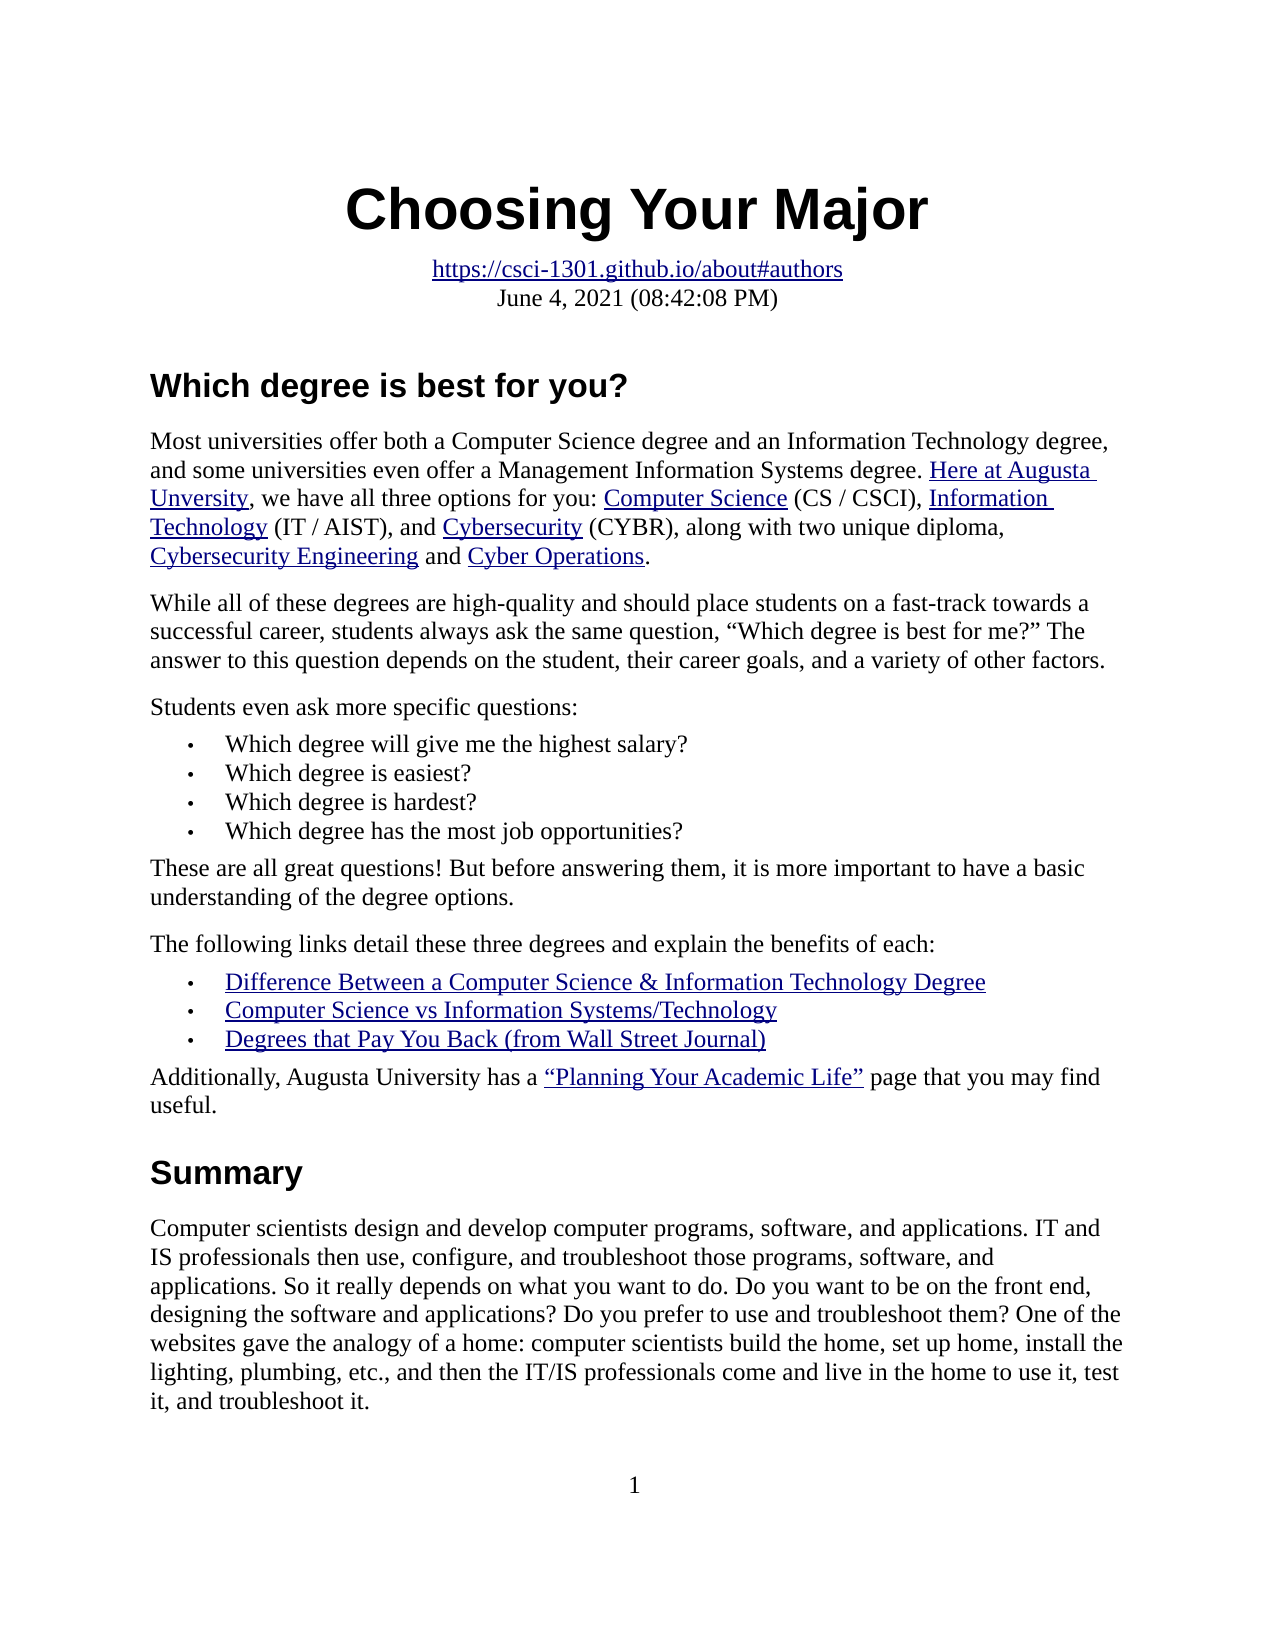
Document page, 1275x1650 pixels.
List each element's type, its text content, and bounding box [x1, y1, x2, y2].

list Which degree has the most job opportunities? [187, 816, 1125, 844]
list Which degree is easiest? [187, 758, 1125, 787]
list Difference Between a Computer Science & Information Technology Degree [187, 967, 1125, 995]
text The following links detail these three degrees and explain the benefits of each: [150, 929, 1125, 958]
list Which degree will give me the highest salary? [187, 729, 1125, 758]
list Degrees that Pay You Back (from Wall Street Journal) [187, 1024, 1125, 1053]
text https://csci-1301.github.io/about#authors [150, 254, 1125, 283]
text Most universities offer both a Computer Science degree and an Information Technology degree, and some universities even offer a Management Information Systems degree. Here at Augusta Unversity, we have all three options for you: Computer Science (CS / CSCI), Information Technology (IT / AIST), and Cybersecurity (CYBR), along with two unique diploma, Cybersecurity Engineering and Cyber Operations. [150, 426, 1125, 570]
subtitle Which degree is best for you? [150, 366, 1125, 404]
text Computer scientists design and develop computer programs, software, and applications. IT and IS professionals then use, configure, and troubleshoot those programs, software, and applications. So it really depends on what you want to do. Do you want to be on the front end, designing the software and applications? Do you prefer to use and troubleshoot them? One of the websites gave the analogy of a home: computer scientists build the home, set up home, install the lighting, plumbing, etc., and then the IT/IS professionals come and live in the home to use it, test it, and troubleshoot it. [150, 1213, 1125, 1414]
text These are all great questions! But before answering them, it is more important to have a basic understanding of the degree options. [150, 853, 1125, 911]
text Additionally, Augusta University has a “Planning Your Academic Life” page that you may find useful. [150, 1062, 1125, 1119]
subtitle Summary [150, 1153, 1125, 1192]
list Which degree is hardest? [187, 787, 1125, 816]
list Computer Science vs Information Systems/Technology [187, 995, 1125, 1024]
text Students even ask more specific questions: [150, 692, 1125, 721]
text While all of these degrees are high-quality and should place students on a fast-track towards a successful career, students always ask the same question, “Which degree is best for me?” The answer to this question depends on the student, their career goals, and a variety of other factors. [150, 588, 1125, 674]
title Choosing Your Major [150, 175, 1125, 242]
text June 4, 2021 (08:42:08 PM) [150, 283, 1125, 312]
